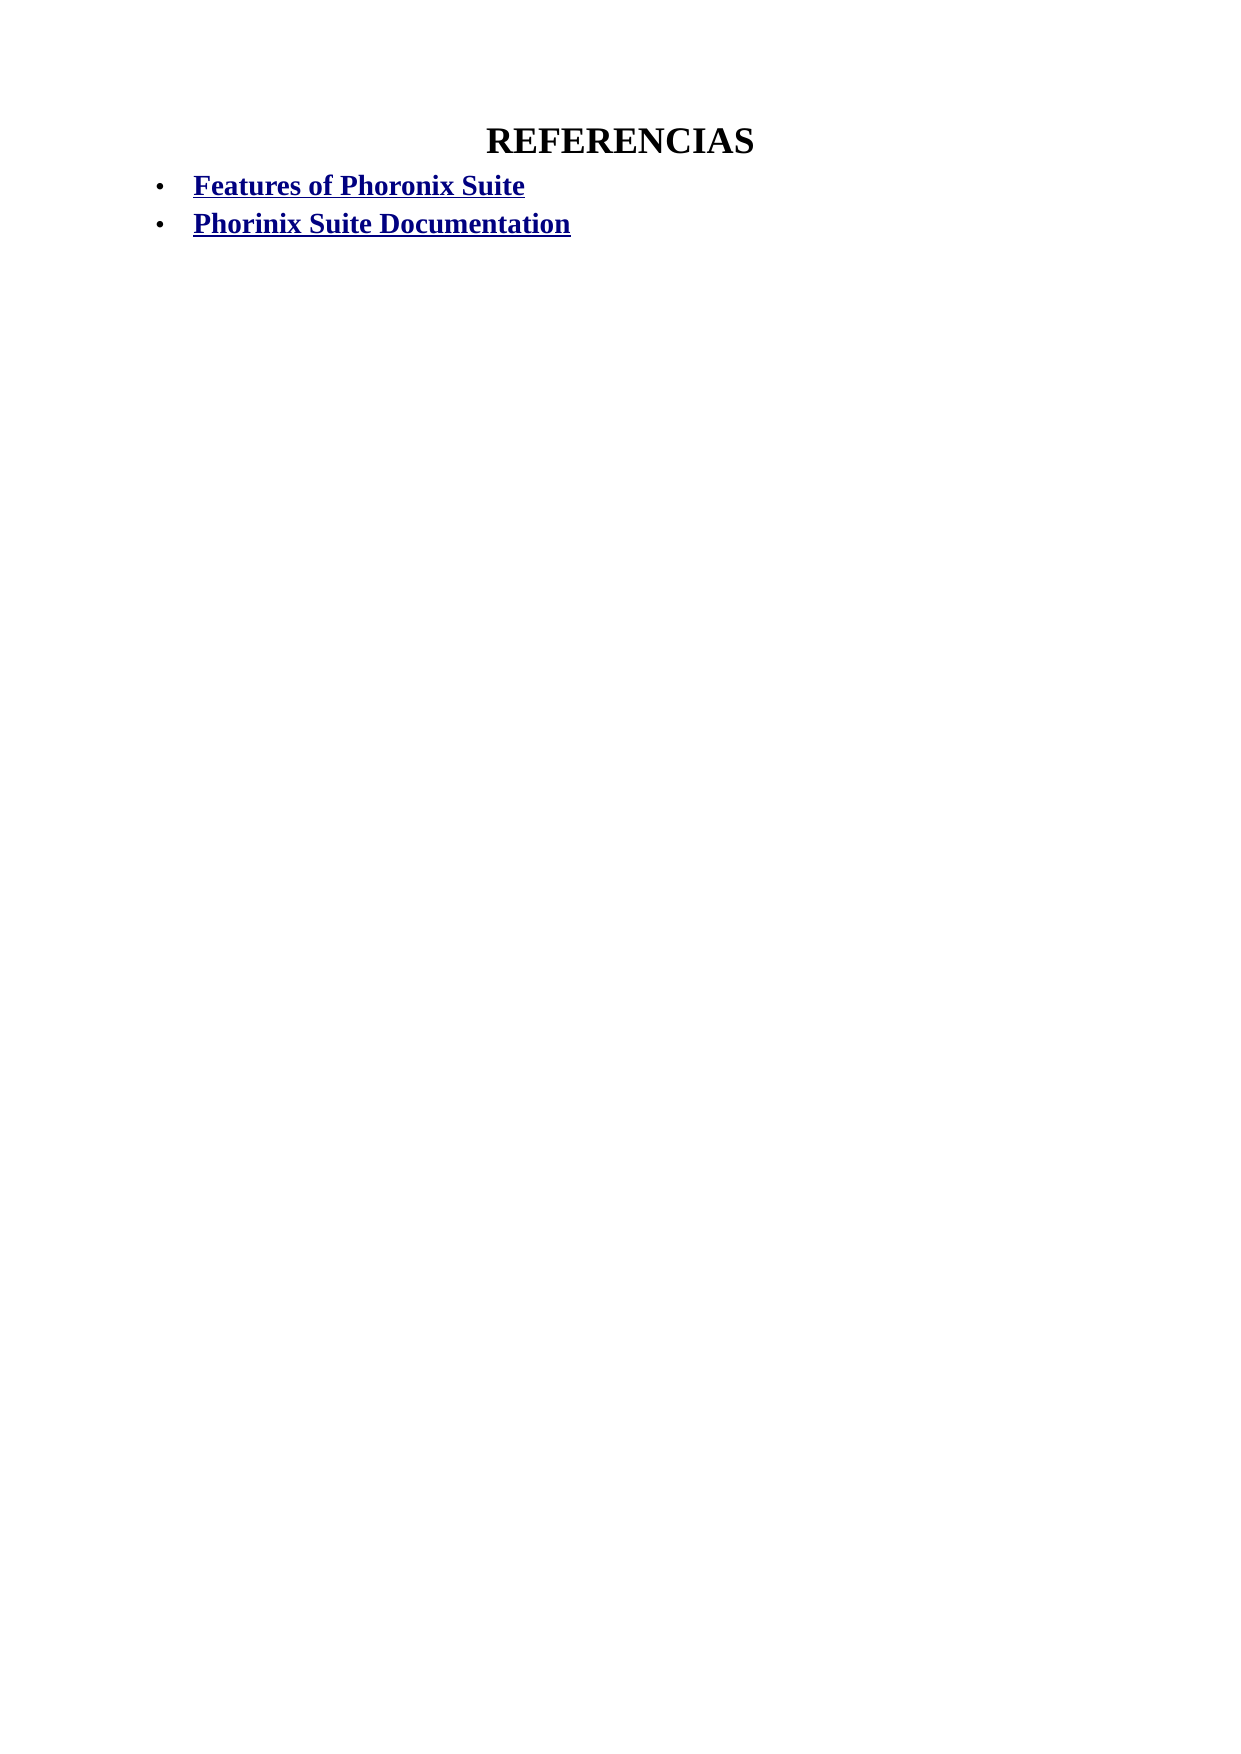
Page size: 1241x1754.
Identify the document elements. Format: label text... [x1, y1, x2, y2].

list Phorinix Suite Documentation [156, 206, 1122, 240]
list Features of Phoronix Suite [156, 168, 1122, 201]
text REFERENCIAS [118, 118, 1122, 161]
